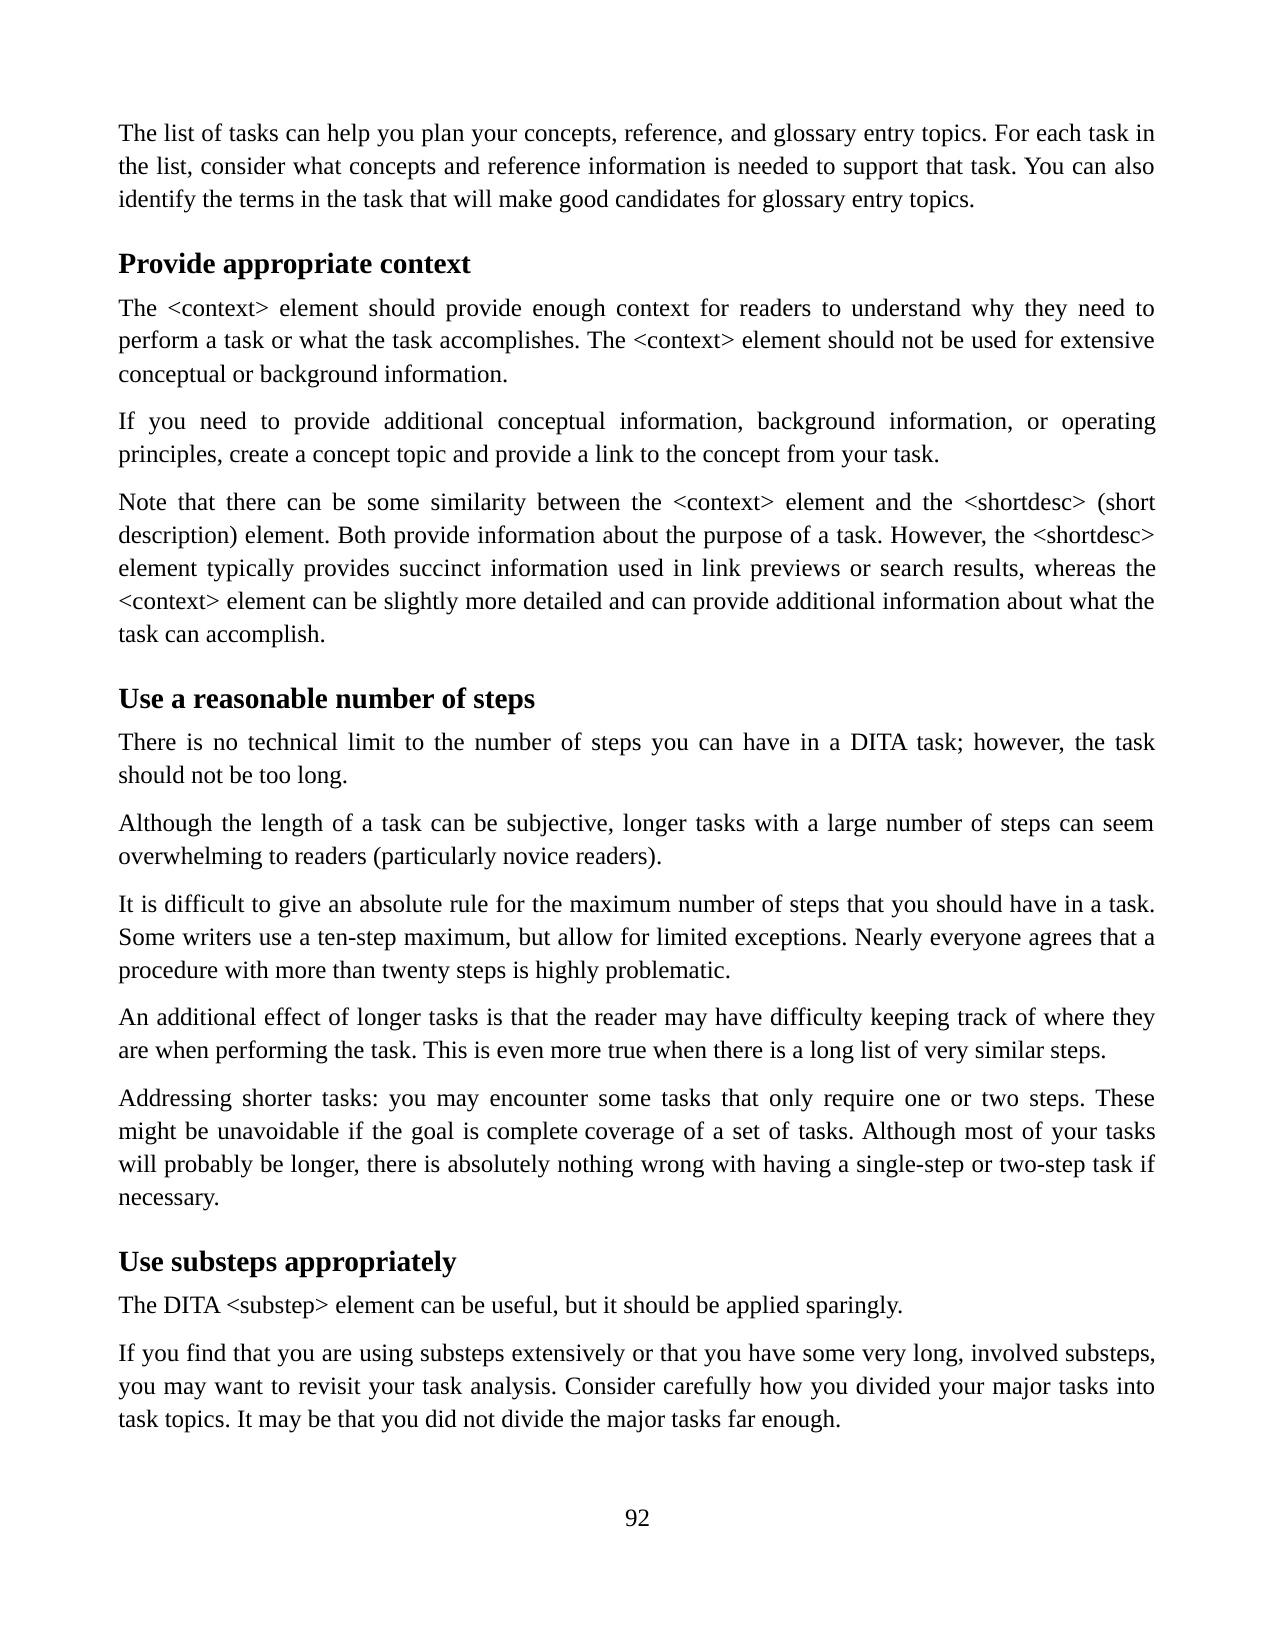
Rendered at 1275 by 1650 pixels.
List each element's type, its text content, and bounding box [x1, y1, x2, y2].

text If you find that you are using substeps extensively or that you have some very long, involved substeps, you may want to revisit your task analysis. Consider carefully how you divided your major tasks into task topics. It may be that you did not divide the major tasks far enough. [118, 1338, 1157, 1433]
text If you need to provide additional conceptual information, background information, or operating principles, create a concept topic and provide a link to the concept from your task. [118, 406, 1157, 468]
subtitle Provide appropriate context [118, 246, 1157, 280]
text There is no technical limit to the number of steps you can have in a DITA task; however, the task should not be too long. [118, 727, 1157, 789]
text Note that there can be some similarity between the <context> element and the <shortdesc> (short description) element. Both provide information about the purpose of a task. However, the <shortdesc> element typically provides succinct information used in link previews or search results, whereas the <context> element can be slightly more detailed and can provide additional information about what the task can accomplish. [118, 487, 1157, 648]
subtitle Use a reasonable number of steps [118, 681, 1157, 715]
text It is difficult to give an absolute rule for the maximum number of steps that you should have in a task. Some writers use a ten-step maximum, but allow for limited exceptions. Nearly everyone agrees that a procedure with more than twenty steps is highly problematic. [118, 889, 1157, 983]
text An additional effect of longer tasks is that the reader may have difficulty keeping track of where they are when performing the task. This is even more true when there is a long list of very similar steps. [118, 1002, 1157, 1064]
text The list of tasks can help you plan your concepts, reference, and glossary entry topics. For each task in the list, consider what concepts and reference information is needed to support that task. You can also identify the terms in the task that will make good candidates for glossary entry topics. [118, 118, 1157, 213]
text The <context> element should provide enough context for readers to understand why they need to perform a task or what the task accomplishes. The <context> element should not be used for extensive conceptual or background information. [118, 293, 1157, 387]
subtitle Use substeps appropriately [118, 1244, 1157, 1278]
text Although the length of a task can be subjective, longer tasks with a large number of steps can seem overwhelming to readers (particularly novice readers). [118, 808, 1157, 870]
text The DITA <substep> element can be useful, but it should be applied sparingly. [118, 1290, 1157, 1319]
text Addressing shorter tasks: you may encounter some tasks that only require one or two steps. These might be unavoidable if the goal is complete coverage of a set of tasks. Although most of your tasks will probably be longer, there is absolutely nothing wrong with having a single-step or two-step task if necessary. [118, 1083, 1157, 1211]
